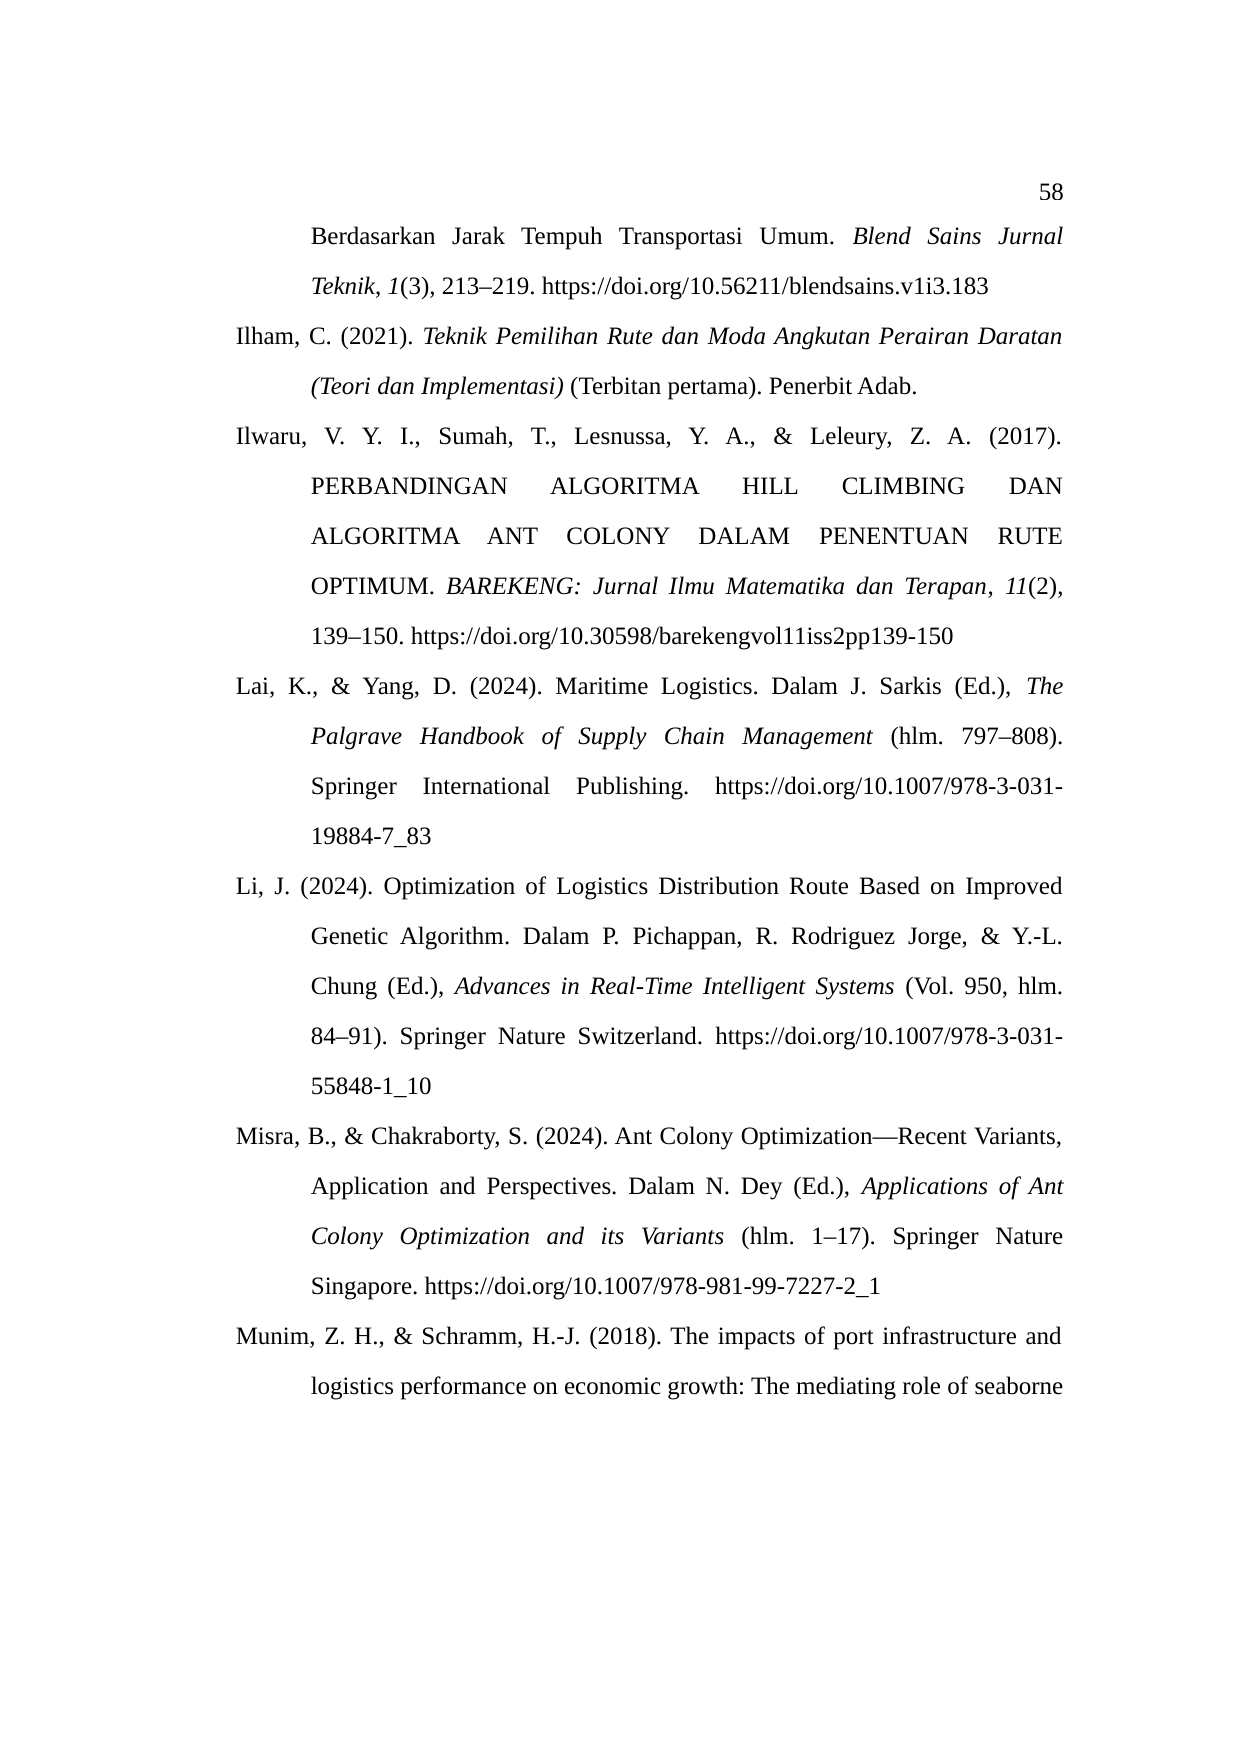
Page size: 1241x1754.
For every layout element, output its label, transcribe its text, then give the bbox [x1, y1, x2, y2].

text Misra, B., & Chakraborty, S. (2024). Ant Colony Optimization—Recent Variants, Application and Perspectives. Dalam N. Dey (Ed.), Applications of Ant Colony Optimization and its Variants (hlm. 1–17). Springer Nature Singapore. https://doi.org/10.1007/978-981-99-7227-2_1 [236, 1099, 1063, 1299]
text Li, J. (2024). Optimization of Logistics Distribution Route Based on Improved Genetic Algorithm. Dalam P. Pichappan, R. Rodriguez Jorge, & Y.-L. Chung (Ed.), Advances in Real-Time Intelligent Systems (Vol. 950, hlm. 84–91). Springer Nature Switzerland. https://doi.org/10.1007/978-3-031-55848-1_10 [236, 849, 1063, 1099]
text Munim, Z. H., & Schramm, H.-J. (2018). The impacts of port infrastructure and logistics performance on economic growth: The mediating role of seaborne [236, 1299, 1063, 1399]
text Lai, K., & Yang, D. (2024). Maritime Logistics. Dalam J. Sarkis (Ed.), The Palgrave Handbook of Supply Chain Management (hlm. 797–808). Springer International Publishing. https://doi.org/10.1007/978-3-031-19884-7_83 [236, 649, 1063, 849]
text Berdasarkan Jarak Tempuh Transportasi Umum. Blend Sains Jurnal Teknik, 1(3), 213–219. https://doi.org/10.56211/blendsains.v1i3.183 [236, 199, 1063, 299]
text Ilham, C. (2021). Teknik Pemilihan Rute dan Moda Angkutan Perairan Daratan (Teori dan Implementasi) (Terbitan pertama). Penerbit Adab. [236, 299, 1063, 399]
text Ilwaru, V. Y. I., Sumah, T., Lesnussa, Y. A., & Leleury, Z. A. (2017). PERBANDINGAN ALGORITMA HILL CLIMBING DAN ALGORITMA ANT COLONY DALAM PENENTUAN RUTE OPTIMUM. BAREKENG: Jurnal Ilmu Matematika dan Terapan, 11(2), 139–150. https://doi.org/10.30598/barekengvol11iss2pp139-150 [236, 399, 1063, 649]
